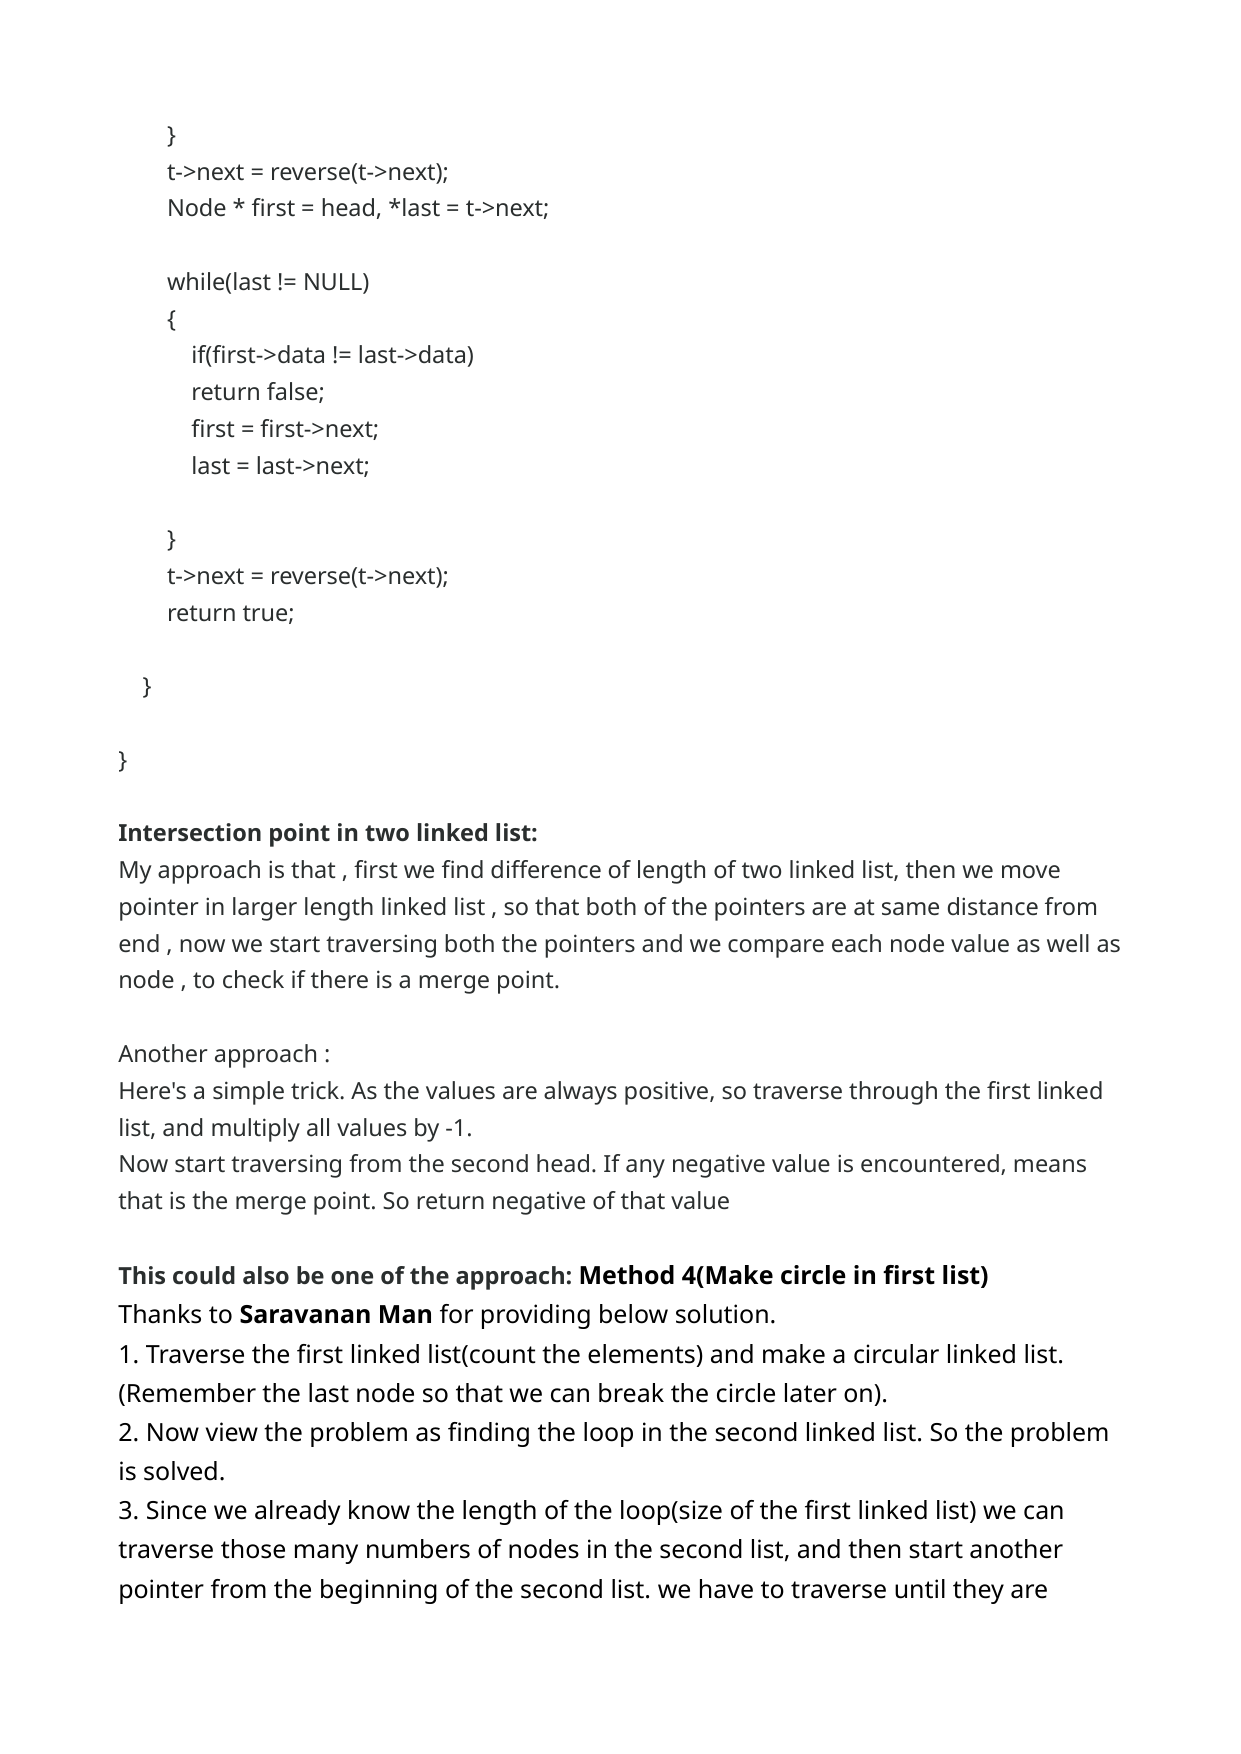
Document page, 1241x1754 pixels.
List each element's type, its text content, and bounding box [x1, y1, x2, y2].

text } [118, 743, 1122, 775]
text t->next = reverse(t->next); [118, 559, 1122, 591]
text return false; [118, 376, 1122, 407]
text last = last->next; [118, 449, 1122, 481]
text while(last != NULL) [118, 265, 1122, 297]
text Intersection point in two linked list: [118, 817, 1122, 849]
text } [118, 670, 1122, 702]
text return true; [118, 596, 1122, 628]
text { [118, 302, 1122, 334]
text Node * first = head, *last = t->next; [118, 192, 1122, 224]
text This could also be one of the approach: Method 4(Make circle in first list) Thanks to Saravanan Man for providing below solution. 1. Traverse the first linked list(count the elements) and make a circular linked list. (Remember the last node so that we can break the circle later on). 2. Now view the problem as finding the loop in the second linked list. So the problem is solved. 3. Since we already know the length of the loop(size of the first linked list) we can traverse those many numbers of nodes in the second list, and then start another pointer from the beginning of the second list. we have to traverse until they are [118, 1258, 1122, 1605]
text Another approach : [118, 1037, 1122, 1069]
text Here's a simple trick. As the values are always positive, so traverse through the first linked list, and multiply all values by -1. Now start traversing from the second head. If any negative value is encountered, means that is the merge point. So return negative of that value [118, 1074, 1122, 1216]
text t->next = reverse(t->next); [118, 155, 1122, 187]
text } [118, 523, 1122, 554]
text } [118, 118, 1122, 150]
text if(first->data != last->data) [118, 339, 1122, 371]
text My approach is that , first we find difference of length of two linked list, then we move pointer in larger length linked list , so that both of the pointers are at same distance from end , now we start traversing both the pointers and we compare each node value as well as node , to check if there is a merge point. [118, 853, 1122, 996]
text first = first->next; [118, 412, 1122, 444]
